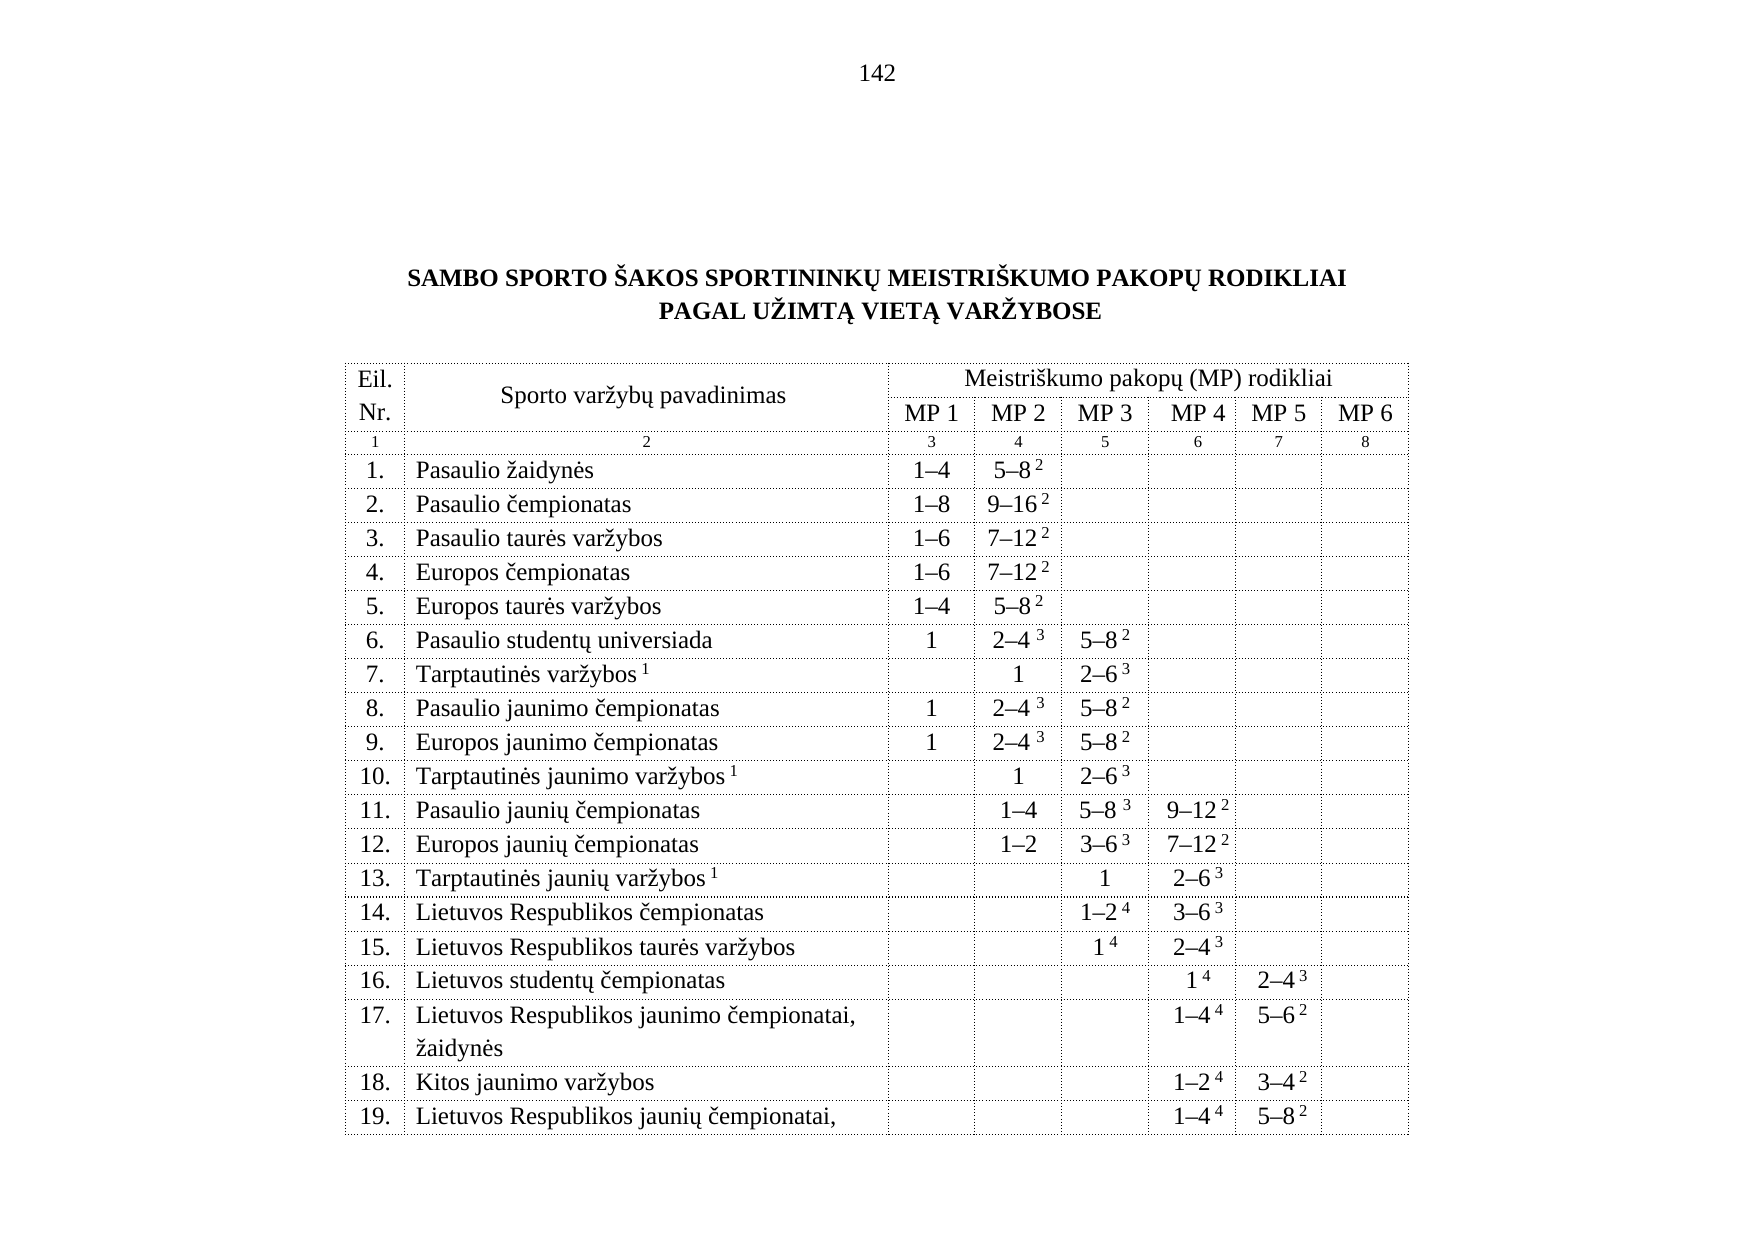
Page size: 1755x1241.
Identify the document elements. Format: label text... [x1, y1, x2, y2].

table_cell 1 [888, 624, 975, 658]
table_cell Pasaulio studentų universiada [405, 624, 888, 658]
table_cell [888, 760, 975, 794]
table_cell [1322, 454, 1409, 488]
table_cell [1148, 760, 1235, 794]
table_cell 2–6 3 [1148, 863, 1235, 896]
table_cell 13. [345, 863, 404, 896]
table_cell 5–8 2 [1235, 1100, 1322, 1134]
table_cell [888, 896, 975, 931]
table_cell [888, 794, 975, 828]
table_cell [1322, 692, 1409, 726]
table_cell 5–6 2 [1235, 999, 1322, 1066]
table_cell 2–4 3 [975, 726, 1062, 760]
table_cell 1–6 [888, 556, 975, 590]
table_cell 7. [345, 658, 404, 692]
table_cell Lietuvos Respublikos jaunių čempionatai, [405, 1100, 888, 1134]
text SAMBO SPORTO ŠAKOS SPORTININKŲ MEISTRIŠKUMO PAKOPŲ RODIKLIAI [118, 263, 1636, 292]
table_cell MP 1 [888, 397, 975, 431]
table_cell [1148, 488, 1235, 522]
table_cell 1 [345, 431, 404, 454]
table_cell 2 [405, 431, 888, 454]
table_cell 5 [1062, 431, 1148, 454]
table_cell 18. [345, 1066, 404, 1100]
table_cell [1322, 1100, 1409, 1134]
table_cell 7–12 2 [975, 556, 1062, 590]
table_cell [1062, 1066, 1148, 1100]
table_cell 1. [345, 454, 404, 488]
table_cell [1322, 965, 1409, 999]
table_cell [975, 863, 1062, 896]
table_cell [1322, 522, 1409, 556]
table_cell 5–8 3 [1062, 794, 1148, 828]
table_cell 12. [345, 828, 404, 862]
table_cell [1148, 556, 1235, 590]
table_cell Europos taurės varžybos [405, 590, 888, 624]
table_cell [975, 1066, 1062, 1100]
table_cell [1322, 1066, 1409, 1100]
table_cell 6 [1148, 431, 1235, 454]
table_cell 1–4 4 [1148, 999, 1235, 1066]
table_cell 9–12 2 [1148, 794, 1235, 828]
table_cell 5. [345, 590, 404, 624]
table_cell [1235, 658, 1322, 692]
table_cell Tarptautinės jaunimo varžybos 1 [405, 760, 888, 794]
table_cell 3 [888, 431, 975, 454]
table_cell Pasaulio žaidynės [405, 454, 888, 488]
table_cell 4 [975, 431, 1062, 454]
table_cell 2–4 3 [1235, 965, 1322, 999]
table_cell 1–4 4 [1148, 1100, 1235, 1134]
table_cell 1 [975, 760, 1062, 794]
table_header Eil. Nr. [345, 363, 404, 431]
table_header Sporto varžybų pavadinimas [405, 363, 888, 431]
table_cell [888, 965, 975, 999]
table_cell [1322, 658, 1409, 692]
table_cell [1062, 488, 1148, 522]
table_cell [888, 658, 975, 692]
table_cell [975, 999, 1062, 1066]
table_cell [1148, 522, 1235, 556]
table_cell [1235, 692, 1322, 726]
table_cell 2–6 3 [1062, 658, 1148, 692]
table_cell [1322, 863, 1409, 896]
table_cell [1235, 896, 1322, 931]
table_cell Europos jaunimo čempionatas [405, 726, 888, 760]
table_cell 3. [345, 522, 404, 556]
table_cell 1–8 [888, 488, 975, 522]
table_cell 5–8 2 [1062, 692, 1148, 726]
table_cell 7–12 2 [975, 522, 1062, 556]
table_cell [1235, 726, 1322, 760]
table_cell 2–4 3 [1148, 931, 1235, 964]
table_cell [1235, 863, 1322, 896]
table_cell Lietuvos Respublikos jaunimo čempionatai, žaidynės [405, 999, 888, 1066]
table_cell 1–6 [888, 522, 975, 556]
table_cell 1 4 [1062, 931, 1148, 964]
table_cell [1322, 556, 1409, 590]
table_cell 3–6 3 [1148, 896, 1235, 931]
table_cell [1062, 999, 1148, 1066]
table_cell [1235, 556, 1322, 590]
table_cell 17. [345, 999, 404, 1066]
table_cell Pasaulio taurės varžybos [405, 522, 888, 556]
table_cell [1148, 590, 1235, 624]
table_cell [1235, 931, 1322, 964]
table_cell [1062, 556, 1148, 590]
table_cell Lietuvos Respublikos čempionatas [405, 896, 888, 931]
table_cell 1–2 [975, 828, 1062, 862]
table_cell Lietuvos Respublikos taurės varžybos [405, 931, 888, 964]
table_cell Pasaulio jaunimo čempionatas [405, 692, 888, 726]
table_cell 2–6 3 [1062, 760, 1148, 794]
table_cell [1322, 726, 1409, 760]
table_cell [1148, 454, 1235, 488]
table_cell Europos čempionatas [405, 556, 888, 590]
table_cell 15. [345, 931, 404, 964]
table_cell [1062, 1100, 1148, 1134]
table_cell [888, 863, 975, 896]
table_cell 1–2 4 [1062, 896, 1148, 931]
table_cell 3–4 2 [1235, 1066, 1322, 1100]
table_cell [1148, 726, 1235, 760]
table_cell [975, 896, 1062, 931]
table_cell 6. [345, 624, 404, 658]
table_cell [1322, 590, 1409, 624]
table_cell 11. [345, 794, 404, 828]
table_cell [888, 931, 975, 964]
table_cell MP 5 [1235, 397, 1322, 431]
table_cell [1235, 624, 1322, 658]
table_cell [1322, 488, 1409, 522]
table_cell 14. [345, 896, 404, 931]
table_cell [1235, 828, 1322, 862]
table_cell Kitos jaunimo varžybos [405, 1066, 888, 1100]
table_cell [1235, 590, 1322, 624]
table_cell 10. [345, 760, 404, 794]
table_cell [975, 965, 1062, 999]
table_cell 1 [888, 726, 975, 760]
table_cell [1322, 931, 1409, 964]
table_cell [1148, 692, 1235, 726]
table_cell 1 [888, 692, 975, 726]
table_cell 1–4 [888, 590, 975, 624]
table_cell 1 [1062, 863, 1148, 896]
table_cell 3–6 3 [1062, 828, 1148, 862]
table_cell 7–12 2 [1148, 828, 1235, 862]
table_cell 5–8 2 [1062, 624, 1148, 658]
table_cell [1322, 624, 1409, 658]
table_cell MP 3 [1062, 397, 1148, 431]
table_cell [1235, 760, 1322, 794]
table_cell 8 [1322, 431, 1409, 454]
table_cell 1–4 [888, 454, 975, 488]
table_cell [1148, 658, 1235, 692]
table_cell 1–2 4 [1148, 1066, 1235, 1100]
table_cell 1–4 [975, 794, 1062, 828]
table_cell [888, 1066, 975, 1100]
table_cell 1 4 [1148, 965, 1235, 999]
table_cell Tarptautinės varžybos 1 [405, 658, 888, 692]
table_cell 1 [975, 658, 1062, 692]
table_cell 7 [1235, 431, 1322, 454]
table_cell 2–4 3 [975, 624, 1062, 658]
table_cell 9–16 2 [975, 488, 1062, 522]
table_cell MP 4 [1148, 397, 1235, 431]
table_header Meistriškumo pakopų (MP) rodikliai [888, 363, 1409, 397]
table_cell 5–8 2 [975, 454, 1062, 488]
table_cell [1322, 999, 1409, 1066]
table_cell [1322, 828, 1409, 862]
table_cell 2–4 3 [975, 692, 1062, 726]
table_cell [1322, 794, 1409, 828]
text PAGAL UŽIMTĄ VIETĄ VARŽYBOSE [118, 296, 1636, 325]
table_cell [1235, 488, 1322, 522]
table_cell [975, 1100, 1062, 1134]
table_cell 8. [345, 692, 404, 726]
table_cell 16. [345, 965, 404, 999]
table_cell 2. [345, 488, 404, 522]
table_cell Pasaulio jaunių čempionatas [405, 794, 888, 828]
table_cell [1062, 522, 1148, 556]
table_cell 5–8 2 [975, 590, 1062, 624]
table_cell [975, 931, 1062, 964]
table_cell Pasaulio čempionatas [405, 488, 888, 522]
table_cell 9. [345, 726, 404, 760]
table_cell [888, 1100, 975, 1134]
table_cell [888, 828, 975, 862]
table_cell MP 2 [975, 397, 1062, 431]
table_cell [888, 999, 975, 1066]
table_cell [1148, 624, 1235, 658]
table_cell [1322, 760, 1409, 794]
table_cell Tarptautinės jaunių varžybos 1 [405, 863, 888, 896]
table_cell [1235, 522, 1322, 556]
table_cell [1062, 965, 1148, 999]
table_cell MP 6 [1322, 397, 1409, 431]
table_cell Lietuvos studentų čempionatas [405, 965, 888, 999]
table_cell 5–8 2 [1062, 726, 1148, 760]
table_cell [1062, 454, 1148, 488]
table_cell [1235, 454, 1322, 488]
table_cell Europos jaunių čempionatas [405, 828, 888, 862]
table_cell [1235, 794, 1322, 828]
table_cell 4. [345, 556, 404, 590]
table_cell [1062, 590, 1148, 624]
table_cell 19. [345, 1100, 404, 1134]
table_cell [1322, 896, 1409, 931]
